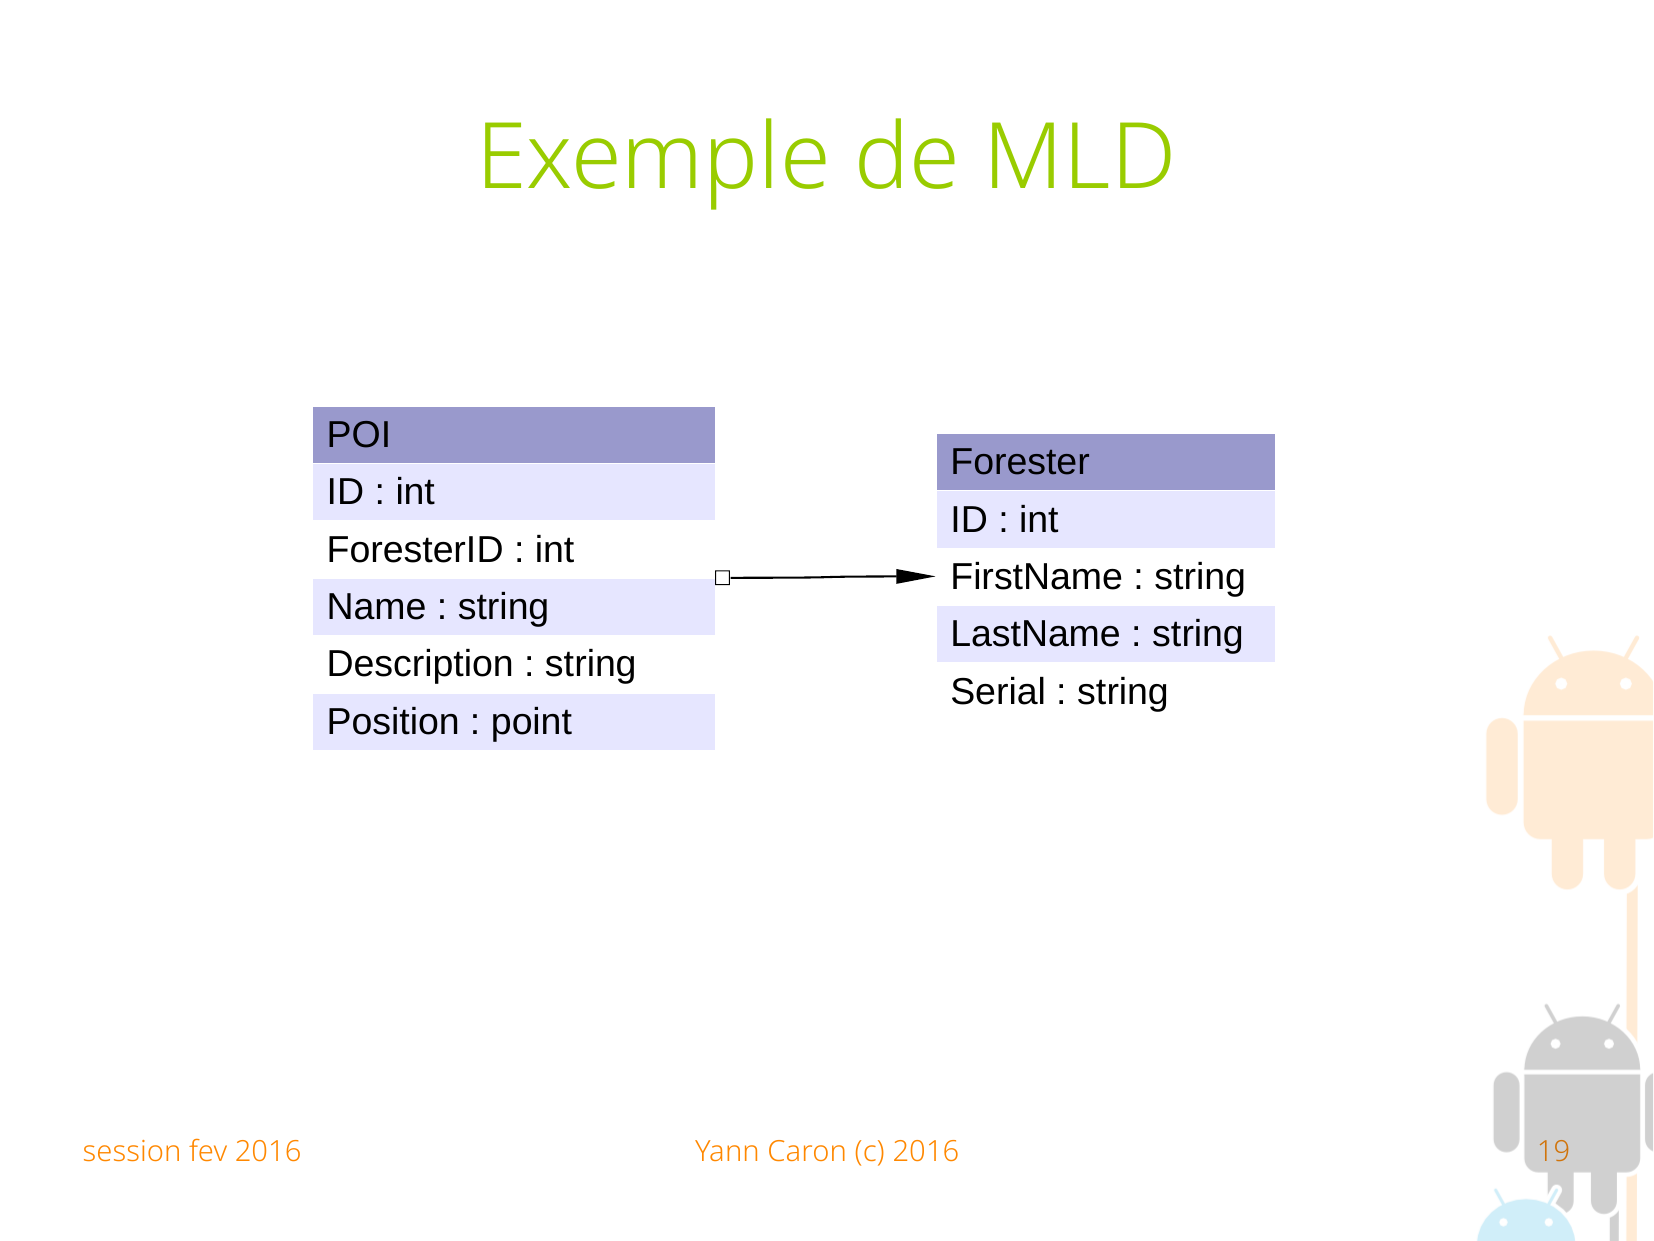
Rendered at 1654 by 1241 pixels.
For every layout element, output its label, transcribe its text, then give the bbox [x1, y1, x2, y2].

table_cell Position : point [313, 694, 715, 750]
table_cell Name : string [313, 579, 715, 635]
picture [717, 572, 728, 584]
title Exemple de MLD [82, 49, 1571, 257]
table_header Forester [937, 434, 1275, 490]
table_cell LastName : string [937, 606, 1275, 662]
table_cell ID : int [313, 464, 715, 520]
table_cell FirstName : string [937, 549, 1275, 605]
table_header POI [313, 407, 715, 463]
table_cell ID : int [937, 491, 1275, 548]
table_cell ForesterID : int [313, 521, 715, 578]
picture [240, 423, 1654, 1241]
table_cell Serial : string [937, 663, 1275, 720]
table_cell Description : string [313, 636, 715, 693]
